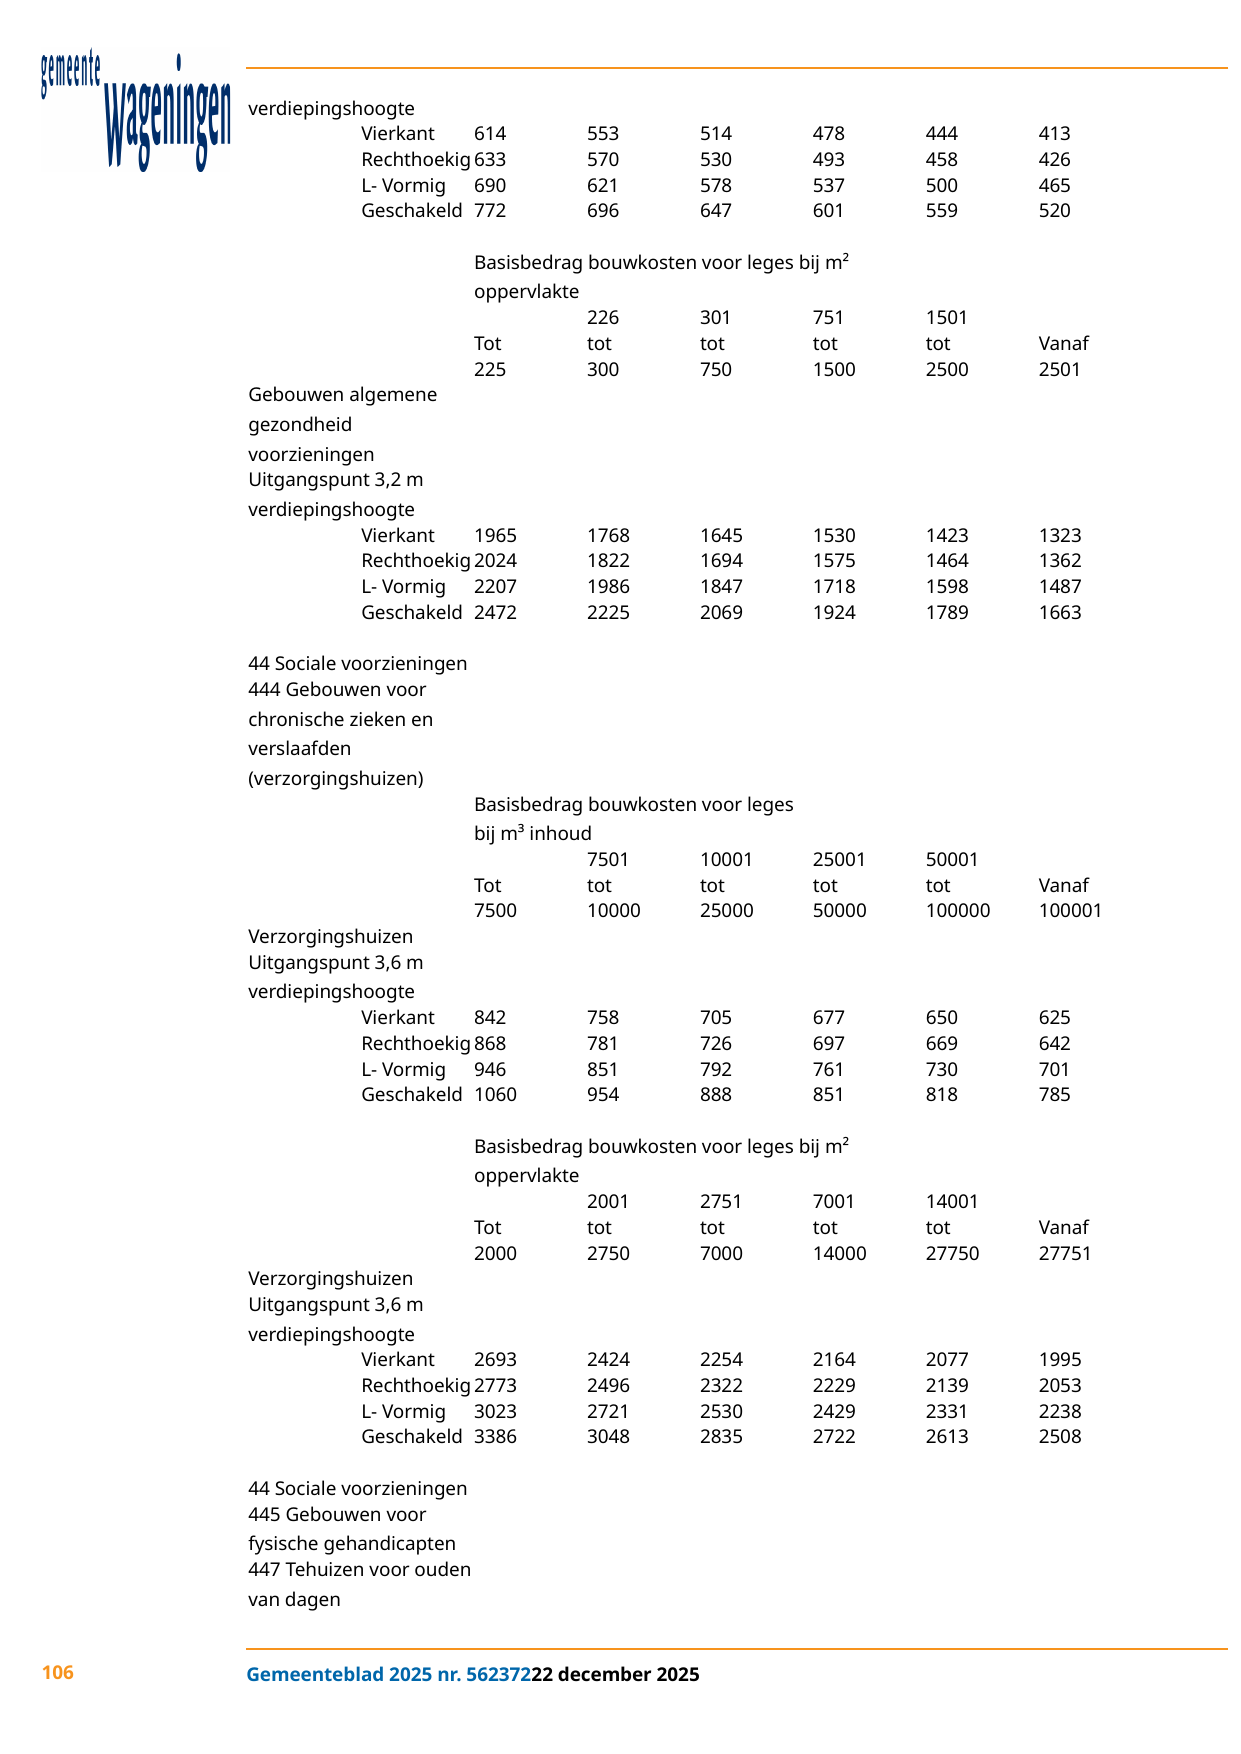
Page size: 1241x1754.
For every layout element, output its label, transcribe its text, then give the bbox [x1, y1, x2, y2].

table_cell Vierkant [361, 1004, 474, 1030]
table_cell [474, 1556, 587, 1611]
table_cell 1822 [587, 548, 700, 573]
table_cell 2693 [474, 1346, 587, 1372]
table_cell Uitgangspunt 3,6 m verdiepingshoogte [248, 949, 474, 1004]
table_cell 2613 [926, 1424, 1038, 1449]
table_cell [1039, 305, 1152, 330]
table_cell 781 [587, 1030, 700, 1056]
table_cell [813, 1265, 926, 1291]
table_cell 3386 [474, 1424, 587, 1449]
table_cell 14000 [813, 1240, 926, 1265]
table_cell 842 [474, 1004, 587, 1030]
table_cell 2000 [474, 1240, 587, 1265]
table_cell Tot [474, 330, 587, 356]
table_cell 44 Sociale voorzieningen [248, 651, 474, 676]
table_cell [587, 651, 700, 676]
table_cell tot [813, 1214, 926, 1240]
table_cell 946 [474, 1056, 587, 1081]
table_cell [587, 949, 700, 1004]
table_cell [248, 172, 361, 198]
table_cell tot [926, 1214, 1038, 1240]
table_cell 633 [474, 146, 587, 172]
table_cell [248, 1240, 361, 1265]
table_cell [1039, 1501, 1152, 1556]
table_cell 50000 [813, 898, 926, 923]
table_cell Vanaf [1039, 330, 1152, 356]
table_cell tot [587, 1214, 700, 1240]
table_cell Rechthoekig [361, 1030, 474, 1056]
table_cell [587, 1556, 700, 1611]
table_cell [248, 305, 361, 330]
table_cell 2069 [700, 599, 813, 625]
table_cell Tot [474, 872, 587, 897]
table_cell [248, 573, 361, 599]
table_cell 2001 [587, 1188, 700, 1214]
table_cell [1039, 1133, 1152, 1188]
table_cell [361, 625, 474, 651]
table_cell 578 [700, 172, 813, 198]
table_cell 100000 [926, 898, 1038, 923]
table_cell tot [700, 330, 813, 356]
table_cell [700, 95, 813, 121]
table_cell [248, 356, 361, 382]
table_cell [700, 1501, 813, 1556]
table_cell [474, 1291, 587, 1346]
table_cell [926, 1265, 1038, 1291]
table_cell [926, 791, 1038, 846]
table_cell 1789 [926, 599, 1038, 625]
table_cell 50001 [926, 846, 1038, 872]
table_cell [1039, 224, 1152, 249]
table_cell 2530 [700, 1398, 813, 1424]
table_cell 1965 [474, 522, 587, 548]
table_cell [587, 1449, 700, 1475]
table_cell [813, 923, 926, 949]
table_cell [700, 1265, 813, 1291]
table_cell [248, 121, 361, 146]
table_cell 514 [700, 121, 813, 146]
table_cell [813, 1107, 926, 1133]
table_cell 2053 [1039, 1372, 1152, 1398]
table_cell 465 [1039, 172, 1152, 198]
table_cell 27750 [926, 1240, 1038, 1265]
table_cell 2164 [813, 1346, 926, 1372]
table_cell 601 [813, 198, 926, 223]
table_cell 2207 [474, 573, 587, 599]
table_cell 1501 [926, 305, 1038, 330]
table_cell [248, 522, 361, 548]
table_cell 1060 [474, 1081, 587, 1107]
table_cell [1039, 95, 1152, 121]
table_cell L- Vormig [361, 1056, 474, 1081]
table_cell [700, 224, 813, 249]
picture [41, 47, 231, 172]
table_cell 696 [587, 198, 700, 223]
table_cell L- Vormig [361, 1398, 474, 1424]
table_cell [361, 1107, 474, 1133]
table_cell 458 [926, 146, 1038, 172]
table_cell [587, 625, 700, 651]
table_cell 7000 [700, 1240, 813, 1265]
table_cell [700, 1556, 813, 1611]
table_cell [813, 95, 926, 121]
table_cell 1500 [813, 356, 926, 382]
table_cell 954 [587, 1081, 700, 1107]
table_cell [587, 467, 700, 522]
table_cell 772 [474, 198, 587, 223]
table_cell 1487 [1039, 573, 1152, 599]
table_cell [700, 1107, 813, 1133]
table_cell tot [700, 872, 813, 897]
table_cell [474, 382, 587, 467]
table_cell L- Vormig [361, 172, 474, 198]
table_cell 25000 [700, 898, 813, 923]
table_cell 868 [474, 1030, 587, 1056]
table_cell Geschakeld [361, 1424, 474, 1449]
table_cell [587, 1475, 700, 1501]
table_cell [700, 1449, 813, 1475]
table_cell [587, 1501, 700, 1556]
table_cell [474, 95, 587, 121]
table_cell 761 [813, 1056, 926, 1081]
table_cell [587, 1107, 700, 1133]
table_cell [474, 1475, 587, 1501]
table_cell [813, 1501, 926, 1556]
table_cell [248, 1372, 361, 1398]
table_cell [248, 625, 361, 651]
table_cell Rechthoekig [361, 146, 474, 172]
table_cell [1039, 676, 1152, 791]
table_cell tot [813, 872, 926, 897]
table_cell 559 [926, 198, 1038, 223]
table_cell 570 [587, 146, 700, 172]
table_cell [474, 1501, 587, 1556]
table_cell 2254 [700, 1346, 813, 1372]
table_cell Geschakeld [361, 1081, 474, 1107]
table_cell [813, 949, 926, 1004]
table_cell [813, 1556, 926, 1611]
table_cell [813, 1475, 926, 1501]
table_cell [361, 305, 474, 330]
table_cell 2508 [1039, 1424, 1152, 1449]
table_cell [813, 467, 926, 522]
table_cell [700, 1291, 813, 1346]
table_cell [1039, 1291, 1152, 1346]
table_cell 818 [926, 1081, 1038, 1107]
table_cell 1530 [813, 522, 926, 548]
table_cell 226 [587, 305, 700, 330]
table_cell 3048 [587, 1424, 700, 1449]
table_cell [361, 330, 474, 356]
table_cell [474, 1188, 587, 1214]
table_cell [248, 1398, 361, 1424]
table_cell [700, 676, 813, 791]
table_cell [248, 330, 361, 356]
table_cell [474, 1265, 587, 1291]
table_cell [926, 1107, 1038, 1133]
table_cell 1847 [700, 573, 813, 599]
table_cell 851 [813, 1081, 926, 1107]
table_cell [248, 1107, 361, 1133]
table_cell [474, 305, 587, 330]
table_cell [474, 949, 587, 1004]
table_cell [926, 1556, 1038, 1611]
table_cell 10001 [700, 846, 813, 872]
table_cell Verzorgingshuizen [248, 923, 474, 949]
table_cell [926, 923, 1038, 949]
table_cell 2424 [587, 1346, 700, 1372]
table_cell 537 [813, 172, 926, 198]
table_cell [1039, 467, 1152, 522]
table_cell [474, 1449, 587, 1475]
table_cell 100001 [1039, 898, 1152, 923]
table_cell [361, 249, 474, 304]
table_cell [926, 1475, 1038, 1501]
table_cell 2429 [813, 1398, 926, 1424]
table_cell [361, 791, 474, 846]
table_cell 2722 [813, 1424, 926, 1449]
table_cell [700, 382, 813, 467]
table_cell [1039, 1475, 1152, 1501]
table_cell [1039, 249, 1152, 304]
table_cell [700, 467, 813, 522]
table_cell [1039, 651, 1152, 676]
table_cell [248, 1133, 361, 1188]
table_cell [361, 846, 474, 872]
table_cell [361, 1188, 474, 1214]
table_cell 2024 [474, 548, 587, 573]
table_cell [474, 467, 587, 522]
table_cell 690 [474, 172, 587, 198]
table_cell 851 [587, 1056, 700, 1081]
table_cell 7001 [813, 1188, 926, 1214]
table_cell tot [813, 330, 926, 356]
table_cell L- Vormig [361, 573, 474, 599]
table_cell Rechthoekig [361, 1372, 474, 1398]
table_cell [813, 625, 926, 651]
table_cell 2472 [474, 599, 587, 625]
table_cell 413 [1039, 121, 1152, 146]
table_cell 1995 [1039, 1346, 1152, 1372]
table_cell 730 [926, 1056, 1038, 1081]
table_cell [248, 1346, 361, 1372]
table_cell [926, 1449, 1038, 1475]
table_cell [474, 224, 587, 249]
table_cell Vanaf [1039, 872, 1152, 897]
table_cell 14001 [926, 1188, 1038, 1214]
table_cell [361, 1133, 474, 1188]
table_cell [361, 898, 474, 923]
table_cell Rechthoekig [361, 548, 474, 573]
table_cell 758 [587, 1004, 700, 1030]
table_cell Vierkant [361, 522, 474, 548]
table_cell tot [926, 330, 1038, 356]
table_cell [474, 923, 587, 949]
table_cell [926, 949, 1038, 1004]
table_cell [926, 651, 1038, 676]
table_cell 1464 [926, 548, 1038, 573]
table_cell 1986 [587, 573, 700, 599]
table_cell [926, 382, 1038, 467]
table_cell 2322 [700, 1372, 813, 1398]
table_cell 1924 [813, 599, 926, 625]
table_cell 2501 [1039, 356, 1152, 382]
table_cell [248, 791, 361, 846]
table_cell [474, 676, 587, 791]
table_cell [361, 1214, 474, 1240]
table_cell [474, 1107, 587, 1133]
table_cell tot [587, 330, 700, 356]
table_cell Geschakeld [361, 599, 474, 625]
table_cell 300 [587, 356, 700, 382]
table_cell [587, 923, 700, 949]
table_cell 553 [587, 121, 700, 146]
table_cell tot [700, 1214, 813, 1240]
table_cell [587, 1291, 700, 1346]
table_cell [813, 676, 926, 791]
table_cell 530 [700, 146, 813, 172]
table_cell 2750 [587, 1240, 700, 1265]
table_cell [474, 625, 587, 651]
table_cell [700, 923, 813, 949]
table_cell 7500 [474, 898, 587, 923]
table_cell 7501 [587, 846, 700, 872]
table_cell 2225 [587, 599, 700, 625]
table_cell 701 [1039, 1056, 1152, 1081]
table_cell [361, 224, 474, 249]
table_cell 1362 [1039, 548, 1152, 573]
table_cell [1039, 382, 1152, 467]
table_cell [361, 872, 474, 897]
table_cell 2835 [700, 1424, 813, 1449]
table_cell [1039, 791, 1152, 846]
table_cell Vierkant [361, 121, 474, 146]
table_cell [813, 224, 926, 249]
table_cell [813, 382, 926, 467]
table_cell 669 [926, 1030, 1038, 1056]
table_cell [926, 224, 1038, 249]
table_cell [813, 1449, 926, 1475]
table_cell 2496 [587, 1372, 700, 1398]
table_cell 2721 [587, 1398, 700, 1424]
table_cell 1663 [1039, 599, 1152, 625]
table_cell [248, 548, 361, 573]
table_cell Uitgangspunt 3,2 m verdiepingshoogte [248, 467, 474, 522]
table_cell [926, 249, 1038, 304]
table_cell 785 [1039, 1081, 1152, 1107]
table_cell 1718 [813, 573, 926, 599]
table_cell [926, 1291, 1038, 1346]
table_cell Verzorgingshuizen [248, 1265, 474, 1291]
table_cell 2751 [700, 1188, 813, 1214]
table_cell [587, 95, 700, 121]
table_cell 10000 [587, 898, 700, 923]
table_cell 642 [1039, 1030, 1152, 1056]
table_cell [248, 249, 361, 304]
table_cell [248, 872, 361, 897]
table_cell [700, 949, 813, 1004]
table_cell 520 [1039, 198, 1152, 223]
table_cell [1039, 923, 1152, 949]
table_cell [587, 224, 700, 249]
table_cell 2331 [926, 1398, 1038, 1424]
table_cell [248, 599, 361, 625]
table_cell tot [926, 872, 1038, 897]
table_cell [1039, 1188, 1152, 1214]
table_cell 500 [926, 172, 1038, 198]
table_cell [926, 676, 1038, 791]
table_cell 2139 [926, 1372, 1038, 1398]
table_cell 751 [813, 305, 926, 330]
table_cell Uitgangspunt 3,6 m verdiepingshoogte [248, 1291, 474, 1346]
table_cell [361, 1449, 474, 1475]
table_cell 2773 [474, 1372, 587, 1398]
table_cell 1645 [700, 522, 813, 548]
table_cell [248, 1004, 361, 1030]
table_cell Basisbedrag bouwkosten voor leges bij m² oppervlakte [474, 249, 926, 304]
table_cell 2229 [813, 1372, 926, 1398]
table_cell [248, 846, 361, 872]
table_cell 750 [700, 356, 813, 382]
table_cell 445 Gebouwen voor fysische gehandicapten [248, 1501, 474, 1556]
table_cell [1039, 1265, 1152, 1291]
table_cell 726 [700, 1030, 813, 1056]
table_cell [248, 1056, 361, 1081]
table_cell 2238 [1039, 1398, 1152, 1424]
table_cell 3023 [474, 1398, 587, 1424]
table_cell [248, 1081, 361, 1107]
table_cell 1575 [813, 548, 926, 573]
table_cell 301 [700, 305, 813, 330]
table_cell [587, 382, 700, 467]
table_cell [248, 898, 361, 923]
table_cell 677 [813, 1004, 926, 1030]
table_cell [474, 846, 587, 872]
table_cell [700, 1475, 813, 1501]
table_cell [926, 1133, 1038, 1188]
table_cell 426 [1039, 146, 1152, 172]
table_cell 2500 [926, 356, 1038, 382]
table_cell [700, 625, 813, 651]
table_cell 792 [700, 1056, 813, 1081]
table_cell [361, 356, 474, 382]
table_cell tot [587, 872, 700, 897]
table_cell Basisbedrag bouwkosten voor leges bij m³ inhoud [474, 791, 813, 846]
table_cell [248, 1449, 361, 1475]
table_cell [1039, 949, 1152, 1004]
table_cell 447 Tehuizen voor ouden van dagen [248, 1556, 474, 1611]
table_cell 650 [926, 1004, 1038, 1030]
table_cell [700, 651, 813, 676]
table_cell [1039, 1556, 1152, 1611]
table_cell 2077 [926, 1346, 1038, 1372]
table_cell 1768 [587, 522, 700, 548]
table_cell 1323 [1039, 522, 1152, 548]
table_cell 705 [700, 1004, 813, 1030]
table_cell 478 [813, 121, 926, 146]
table_cell 444 [926, 121, 1038, 146]
table_cell 647 [700, 198, 813, 223]
table_cell Gebouwen algemene gezondheid voorzieningen [248, 382, 474, 467]
table_cell [361, 1240, 474, 1265]
table_cell [813, 1291, 926, 1346]
table_cell [248, 224, 361, 249]
table_cell [1039, 846, 1152, 872]
table_cell [926, 1501, 1038, 1556]
table_cell 1694 [700, 548, 813, 573]
table_cell [587, 676, 700, 791]
table_cell 27751 [1039, 1240, 1152, 1265]
table_cell [926, 95, 1038, 121]
table_cell [1039, 1107, 1152, 1133]
table_cell [248, 1214, 361, 1240]
table_cell [813, 651, 926, 676]
table_cell Basisbedrag bouwkosten voor leges bij m² oppervlakte [474, 1133, 926, 1188]
table_cell 25001 [813, 846, 926, 872]
table_cell 888 [700, 1081, 813, 1107]
table_cell Tot [474, 1214, 587, 1240]
table_cell 621 [587, 172, 700, 198]
table_cell [1039, 1449, 1152, 1475]
table_cell 1598 [926, 573, 1038, 599]
table_cell 44 Sociale voorzieningen [248, 1475, 474, 1501]
table_cell 493 [813, 146, 926, 172]
table_cell 444 Gebouwen voor chronische zieken en verslaafden (verzorgingshuizen) [248, 676, 474, 791]
table_cell Geschakeld [361, 198, 474, 223]
table_cell [248, 146, 361, 172]
table_cell [248, 198, 361, 223]
table_cell [474, 651, 587, 676]
table_cell [926, 467, 1038, 522]
table_cell Vanaf [1039, 1214, 1152, 1240]
table_cell [1039, 625, 1152, 651]
table_cell 697 [813, 1030, 926, 1056]
table_cell 625 [1039, 1004, 1152, 1030]
table_cell [248, 1188, 361, 1214]
table_cell Vierkant [361, 1346, 474, 1372]
table_cell [248, 1030, 361, 1056]
table_cell 1423 [926, 522, 1038, 548]
table_cell [926, 625, 1038, 651]
table_cell [587, 1265, 700, 1291]
table_cell [248, 1424, 361, 1449]
table_cell verdiepingshoogte [248, 95, 474, 121]
table_cell [813, 791, 926, 846]
table_cell 614 [474, 121, 587, 146]
table_cell 225 [474, 356, 587, 382]
